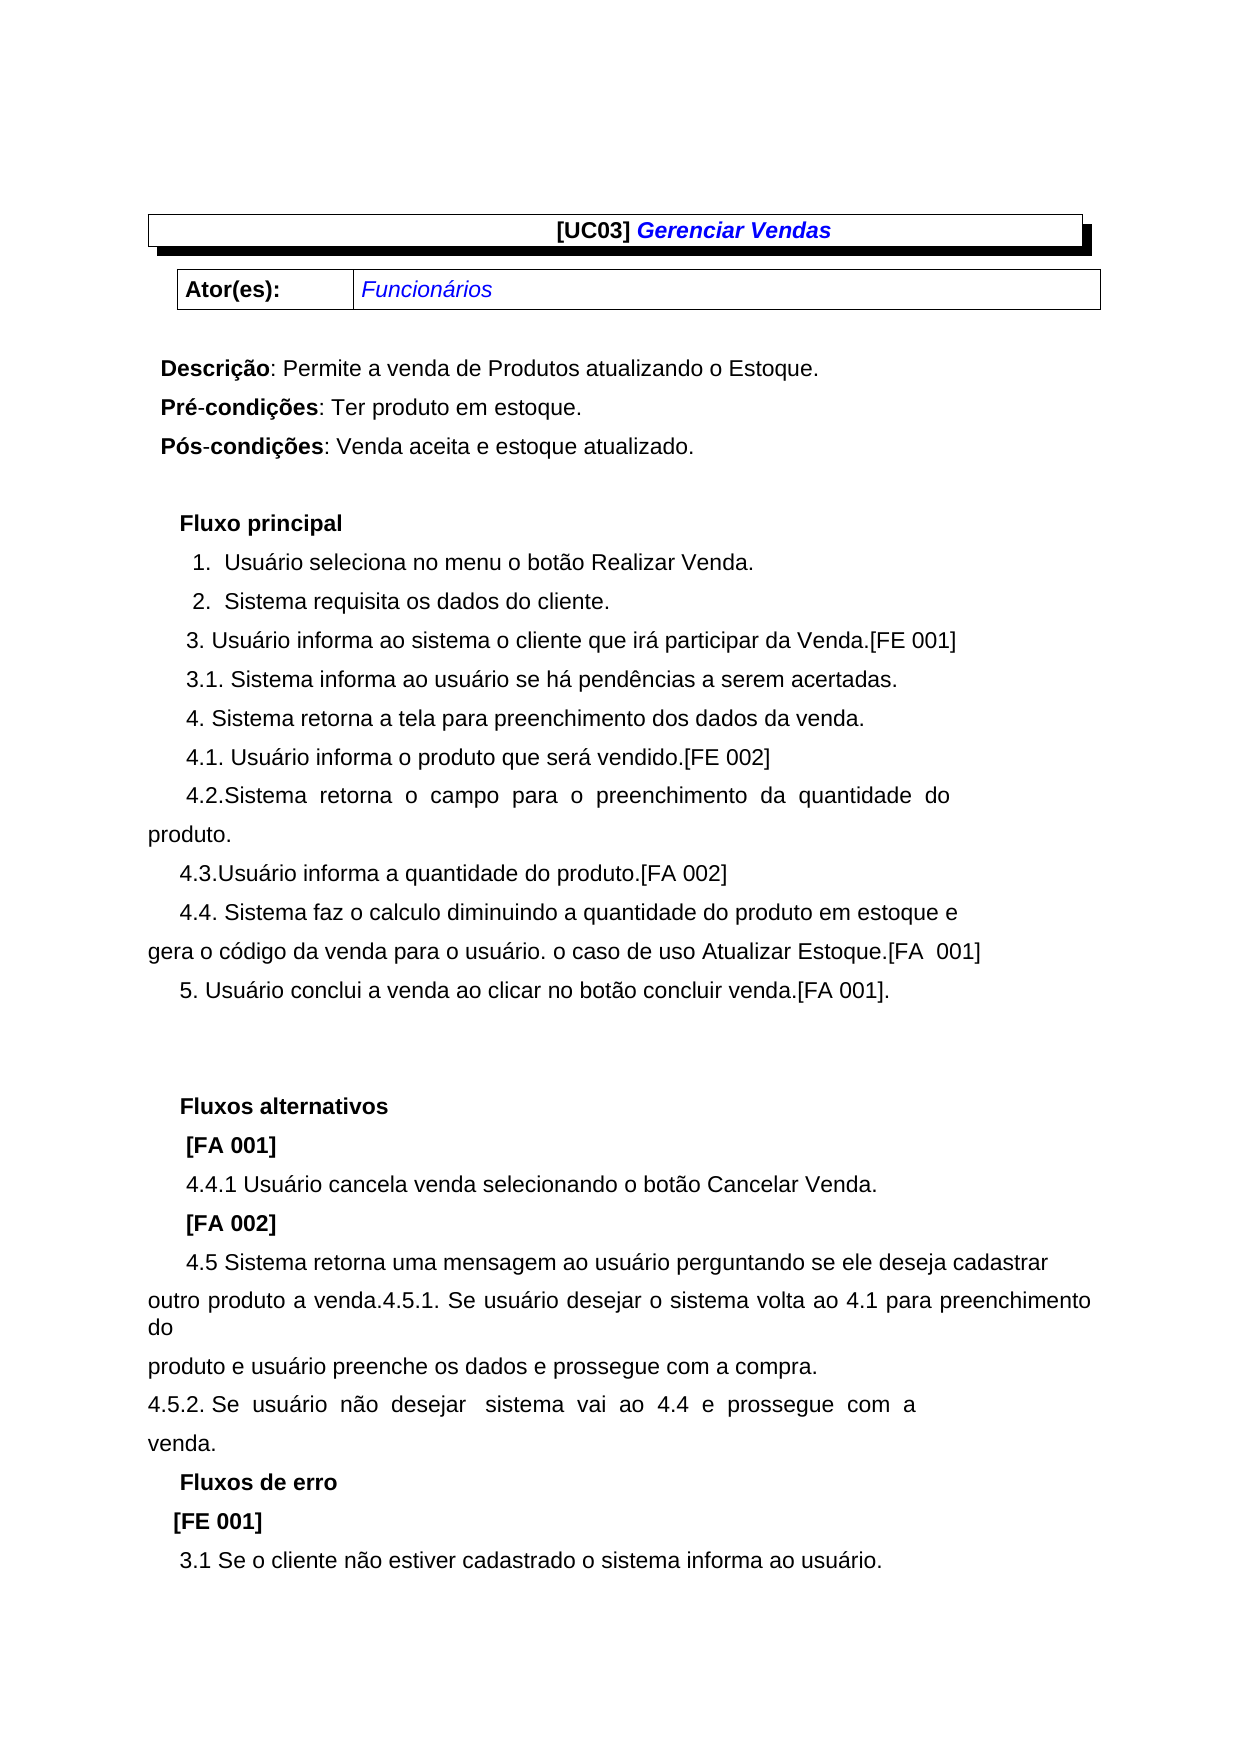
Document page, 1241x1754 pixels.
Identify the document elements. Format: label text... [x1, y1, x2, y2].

text 4.4.1 Usuário cancela venda selecionando o botão Cancelar Venda. [148, 1171, 1092, 1197]
text venda. [148, 1430, 1092, 1457]
text 2. Sistema requisita os dados do cliente. [148, 588, 1092, 614]
text 4.1. Usuário informa o produto que será vendido.[FE 002] [148, 743, 1092, 770]
text 4.3.Usuário informa a quantidade do produto.[FA 002] [148, 860, 1092, 886]
text produto. [148, 821, 1092, 847]
text [FE 001] [148, 1508, 1092, 1534]
text Descrição: Permite a venda de Produtos atualizando o Estoque. [148, 355, 1092, 381]
text 4.4. Sistema faz o calculo diminuindo a quantidade do produto em estoque e [148, 899, 1092, 925]
text 5. Usuário conclui a venda ao clicar no botão concluir venda.[FA 001]. [148, 977, 1092, 1003]
text Fluxos alternativos [148, 1093, 1092, 1119]
table_header Funcionários [354, 270, 1100, 309]
text Pós-condições: Venda aceita e estoque atualizado. [148, 433, 1092, 459]
text produto e usuário preenche os dados e prossegue com a compra. [148, 1353, 1092, 1379]
text gera o código da venda para o usuário. o caso de uso Atualizar Estoque.[FA 001] [148, 938, 1092, 964]
table_header Ator(es): [178, 270, 353, 309]
text 4.2.Sistema retorna o campo para o preenchimento da quantidade do [148, 782, 1092, 809]
text 4.5 Sistema retorna uma mensagem ao usuário perguntando se ele deseja cadastrar [148, 1248, 1092, 1275]
text [FA 001] [148, 1132, 1092, 1158]
text [UC03] Gerenciar Vendas [149, 215, 1082, 246]
text 4. Sistema retorna a tela para preenchimento dos dados da venda. [148, 704, 1092, 731]
text Fluxos de erro [148, 1469, 1092, 1496]
text [FA 002] [148, 1210, 1092, 1236]
text Fluxo principal [148, 510, 1092, 537]
text 1. Usuário seleciona no menu o botão Realizar Venda. [148, 549, 1092, 576]
text 3. Usuário informa ao sistema o cliente que irá participar da Venda.[FE 001] [148, 627, 1092, 653]
text outro produto a venda.4.5.1. Se usuário desejar o sistema volta ao 4.1 para preenchimento do [148, 1287, 1092, 1340]
text Pré-condições: Ter produto em estoque. [148, 394, 1092, 420]
text 3.1. Sistema informa ao usuário se há pendências a serem acertadas. [148, 666, 1092, 692]
text 4.5.2. Se usuário não desejar sistema vai ao 4.4 e prossegue com a [148, 1391, 1092, 1418]
text 3.1 Se o cliente não estiver cadastrado o sistema informa ao usuário. [148, 1547, 1092, 1573]
